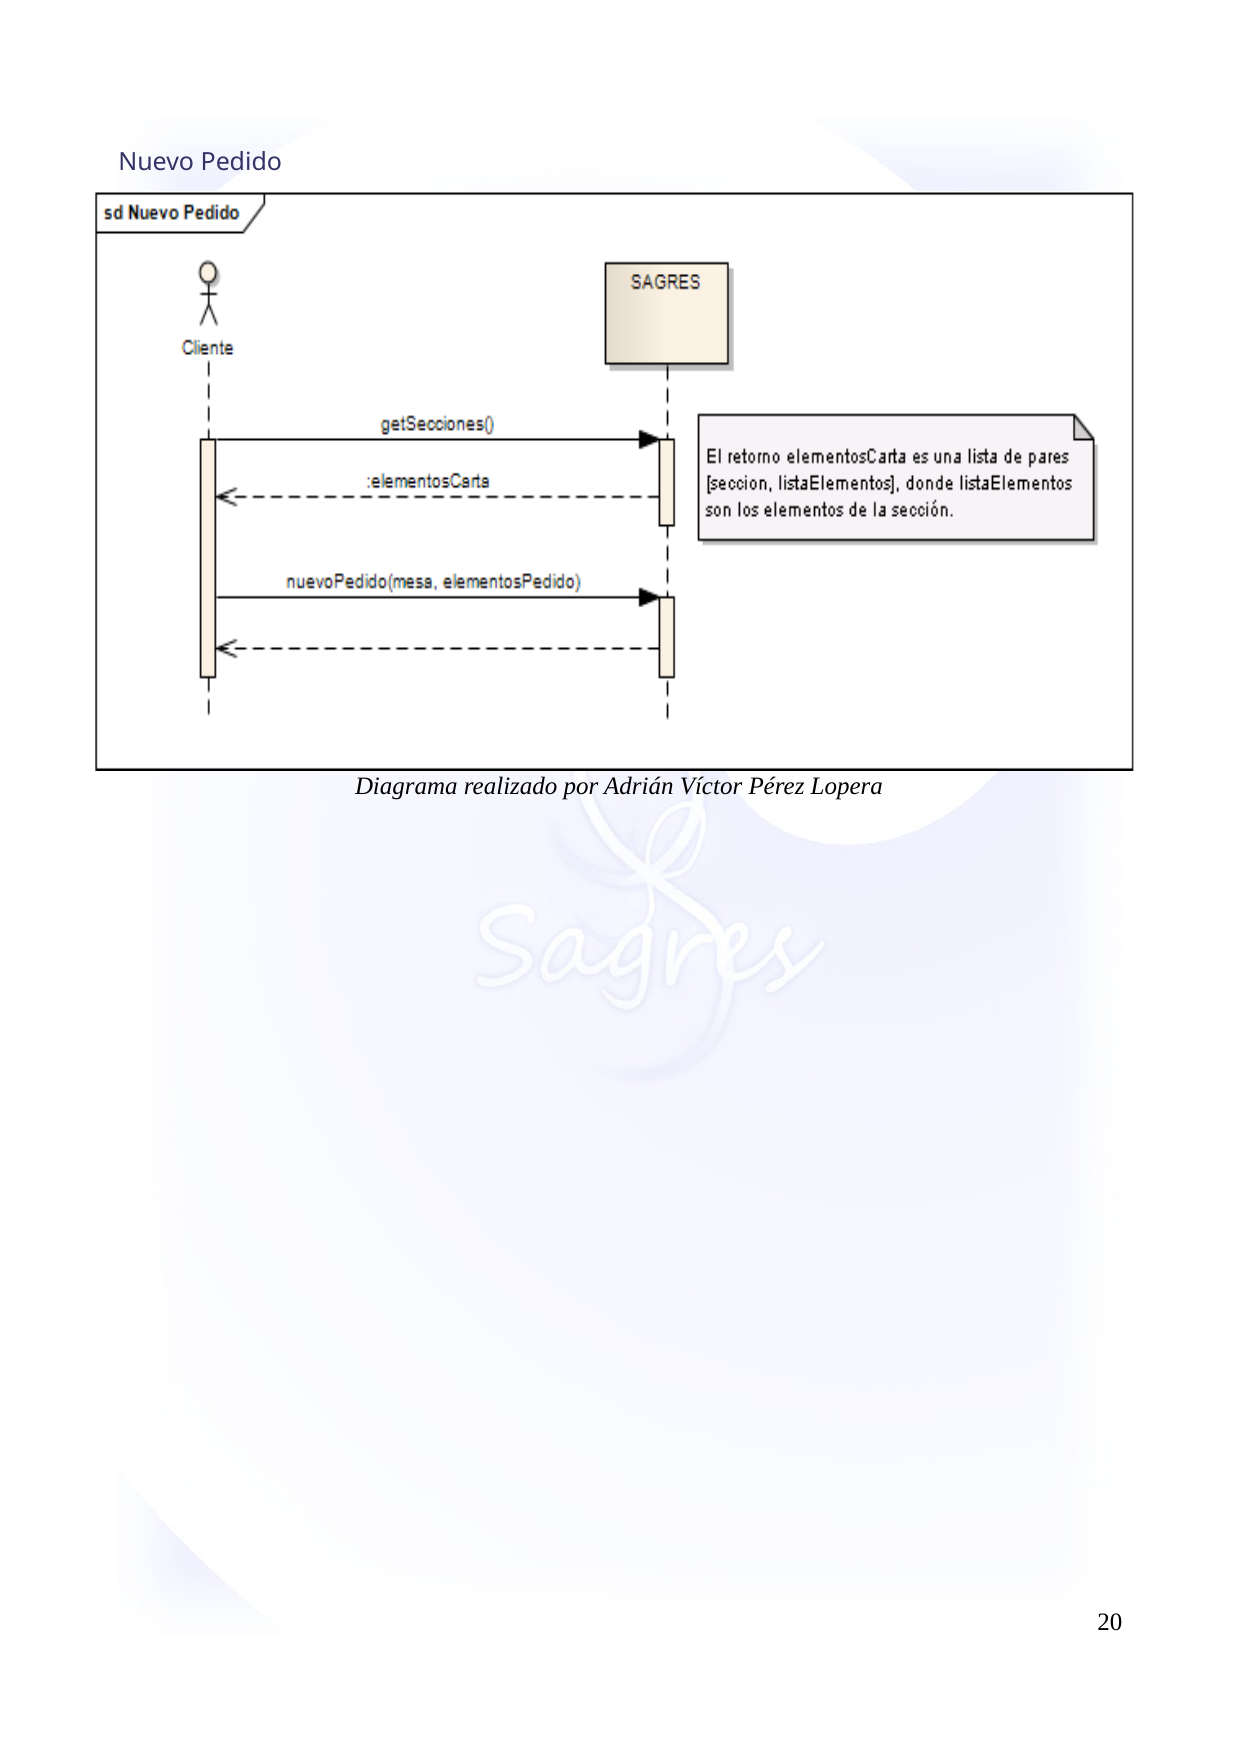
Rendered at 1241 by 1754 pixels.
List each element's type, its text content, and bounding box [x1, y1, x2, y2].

picture [94, 191, 1134, 771]
picture [118, 118, 1122, 143]
text Diagrama realizado por Adrián Víctor Pérez Lopera [118, 771, 1122, 800]
subtitle Nuevo Pedido [118, 143, 1122, 177]
picture [118, 177, 1122, 190]
picture [118, 800, 1122, 1636]
